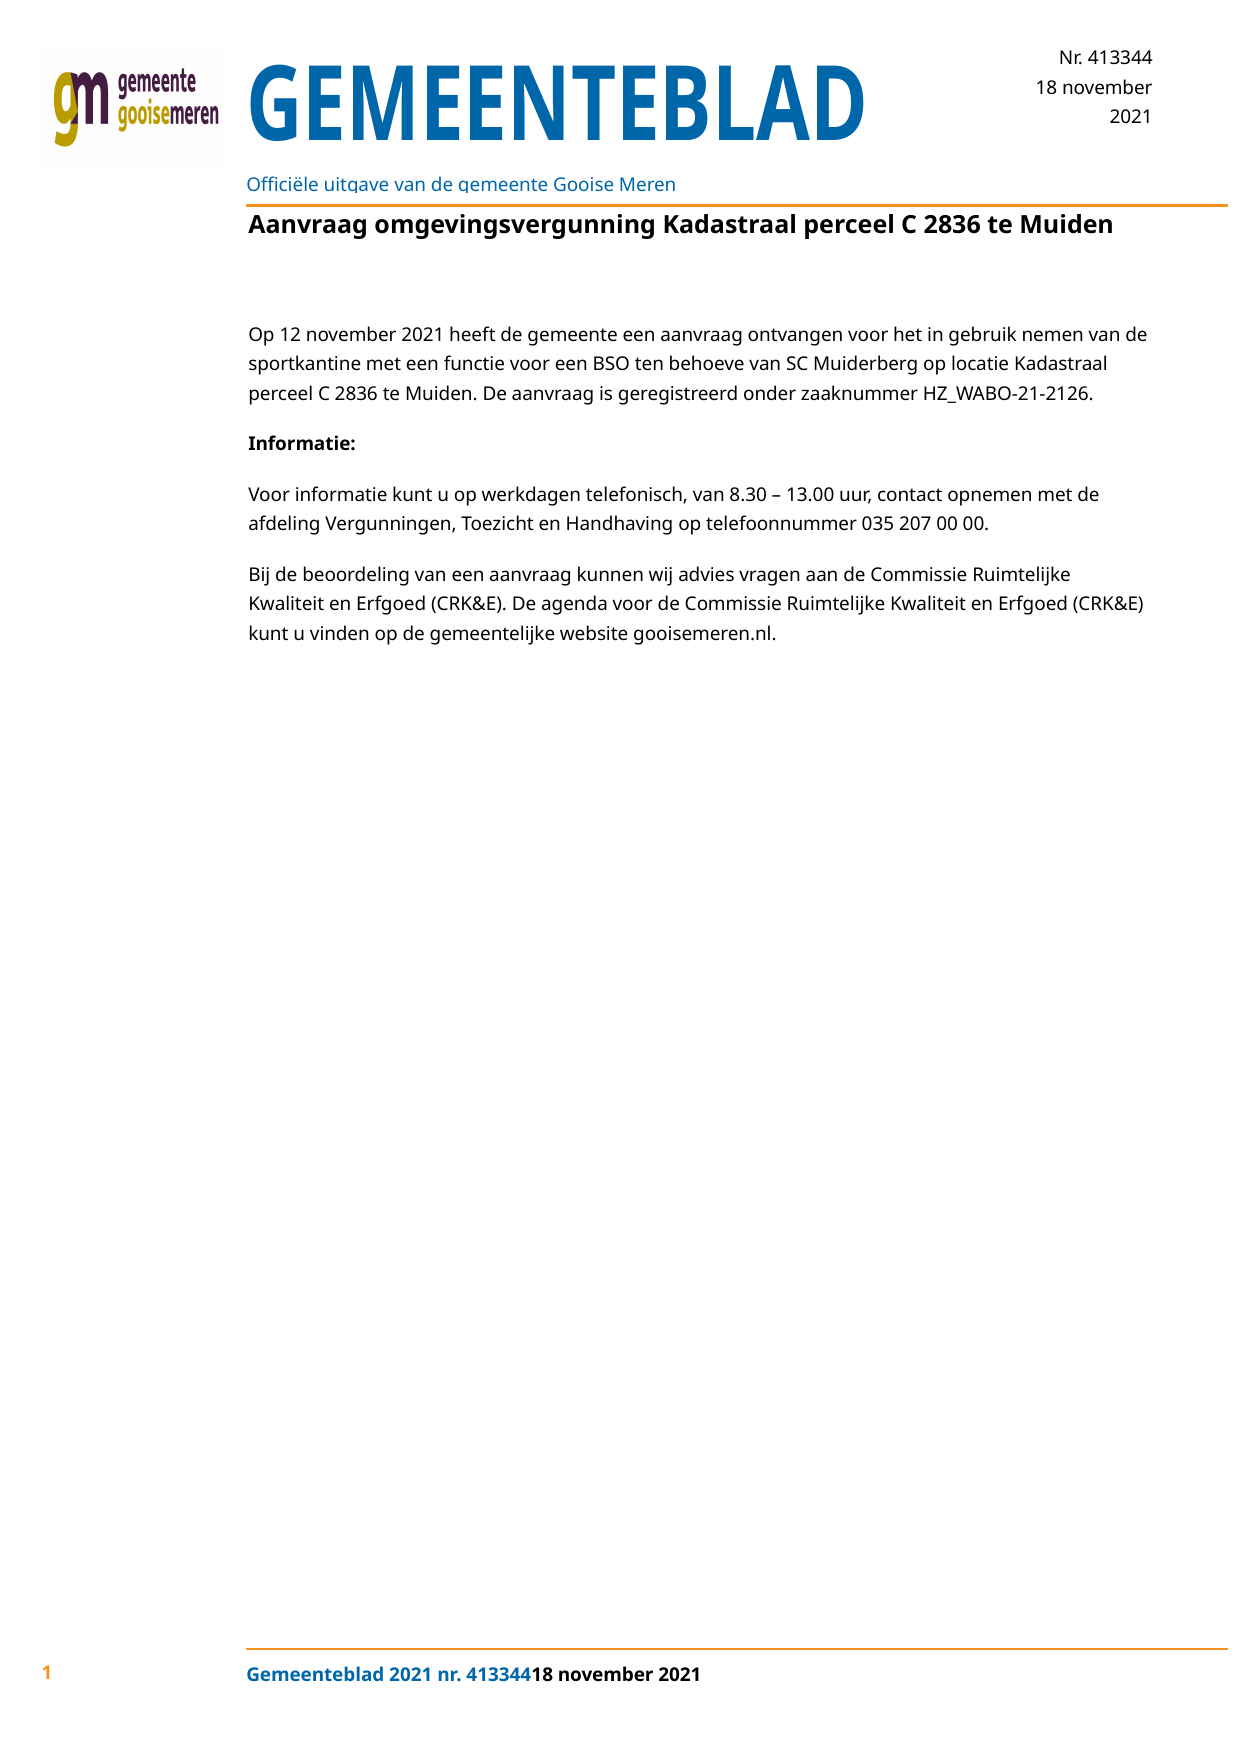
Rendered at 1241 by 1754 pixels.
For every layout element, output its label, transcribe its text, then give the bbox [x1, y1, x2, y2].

text Op 12 november 2021 heeft de gemeente een aanvraag ontvangen voor het in gebruik nemen van de sportkantine met een functie voor een BSO ten behoeve van SC Muiderberg op locatie Kadastraal perceel C 2836 te Muiden. De aanvraag is geregistreerd onder zaaknummer HZ_WABO-21-2126. [248, 321, 1152, 406]
text Bij de beoordeling van een aanvraag kunnen wij advies vragen aan de Commissie Ruimtelijke Kwaliteit en Erfgoed (CRK&E). De agenda voor de Commissie Ruimtelijke Kwaliteit en Erfgoed (CRK&E) kunt u vinden op de gemeentelijke website gooisemeren.nl. [248, 561, 1152, 646]
text Aanvraag omgevingsvergunning Kadastraal perceel C 2836 te Muiden [248, 207, 1152, 241]
text Voor informatie kunt u op werkdagen telefonisch, van 8.30 – 13.00 uur, contact opnemen met de afdeling Vergunningen, Toezicht en Handhaving op telefoonnummer 035 207 00 00. [248, 481, 1152, 536]
picture [41, 47, 231, 172]
text Informatie: [248, 430, 1152, 456]
